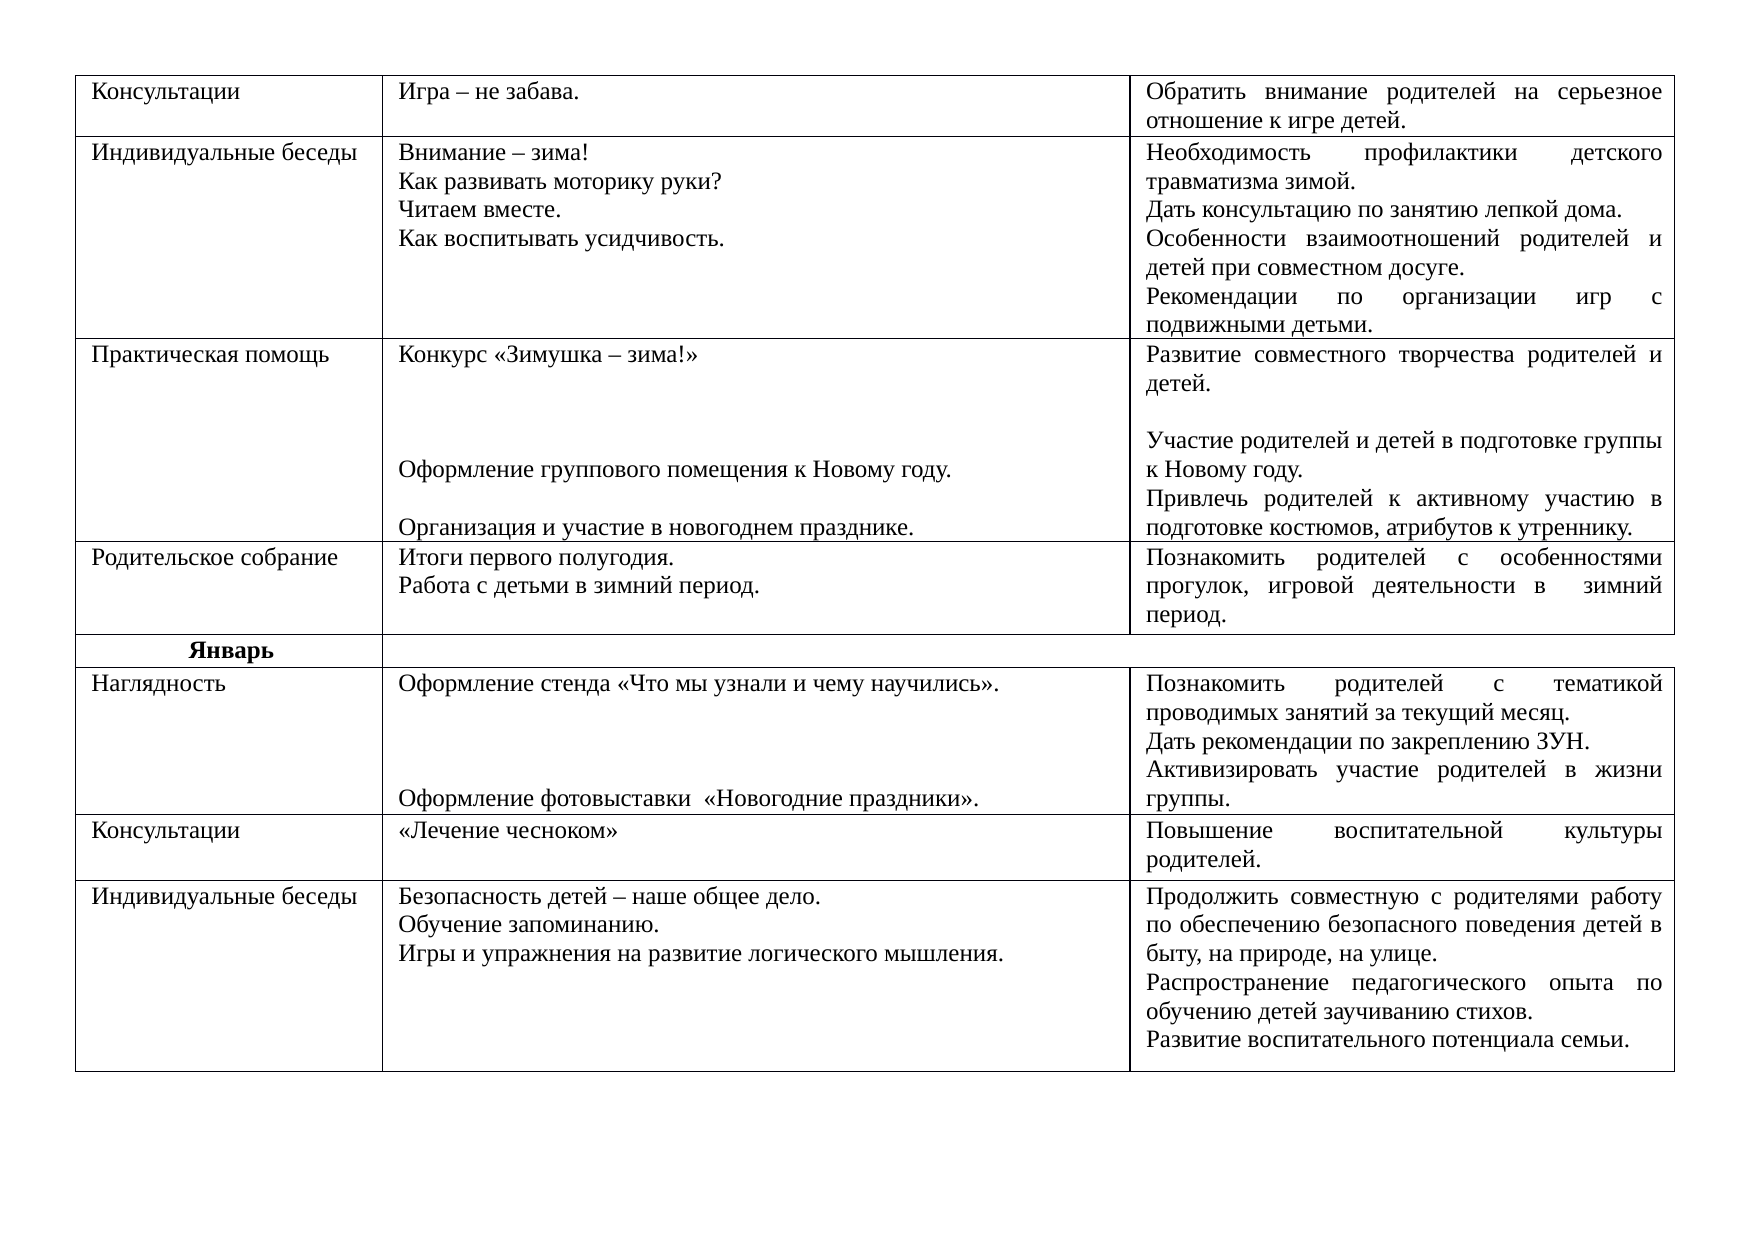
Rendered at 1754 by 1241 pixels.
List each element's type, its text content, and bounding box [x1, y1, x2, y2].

table_cell Практическая помощь [76, 339, 382, 541]
table_cell Январь [76, 635, 382, 667]
table_cell Итоги первого полугодия. Работа с детьми в зимний период. [383, 542, 1129, 634]
table_cell Внимание – зима! Как развивать моторику руки? Читаем вместе. Как воспитывать усидчивость. [383, 137, 1129, 338]
table_cell Развитие совместного творчества родителей и детей. Участие родителей и детей в подготовке группы к Новому году. Привлечь родителей к активному участию в подготовке костюмов, атрибутов к утреннику. [1131, 339, 1674, 541]
table_cell Продолжить совместную с родителями работу по обеспечению безопасного поведения детей в быту, на природе, на улице. Распространение педагогического опыта по обучению детей заучиванию стихов. Развитие воспитательного потенциала семьи. [1131, 881, 1674, 1071]
table_cell Индивидуальные беседы [76, 137, 382, 338]
table_cell Игра – не забава. [383, 76, 1129, 136]
table_cell Конкурс «Зимушка – зима!» Оформление группового помещения к Новому году. Организация и участие в новогоднем празднике. [383, 339, 1129, 541]
table_cell [383, 635, 1674, 667]
table_cell Консультации [76, 76, 382, 136]
table_cell Индивидуальные беседы [76, 881, 382, 1071]
table_cell Познакомить родителей с особенностями прогулок, игровой деятельности в зимний период. [1131, 542, 1674, 634]
table_cell Оформление стенда «Что мы узнали и чему научились». Оформление фотовыставки «Новогодние праздники». [383, 668, 1129, 814]
table_cell Необходимость профилактики детского травматизма зимой. Дать консультацию по занятию лепкой дома. Особенности взаимоотношений родителей и детей при совместном досуге. Рекомендации по организации игр с подвижными детьми. [1131, 137, 1674, 338]
table_cell Консультации [76, 815, 382, 880]
table_cell Познакомить родителей с тематикой проводимых занятий за текущий месяц. Дать рекомендации по закреплению ЗУН. Активизировать участие родителей в жизни группы. [1131, 668, 1674, 814]
table_cell Безопасность детей – наше общее дело. Обучение запоминанию. Игры и упражнения на развитие логического мышления. [383, 881, 1129, 1071]
table_cell Повышение воспитательной культуры родителей. [1131, 815, 1674, 880]
table_cell Обратить внимание родителей на серьезное отношение к игре детей. [1131, 76, 1674, 136]
table_cell Родительское собрание [76, 542, 382, 634]
table_cell Наглядность [76, 668, 382, 814]
table_cell «Лечение чесноком» [383, 815, 1129, 880]
